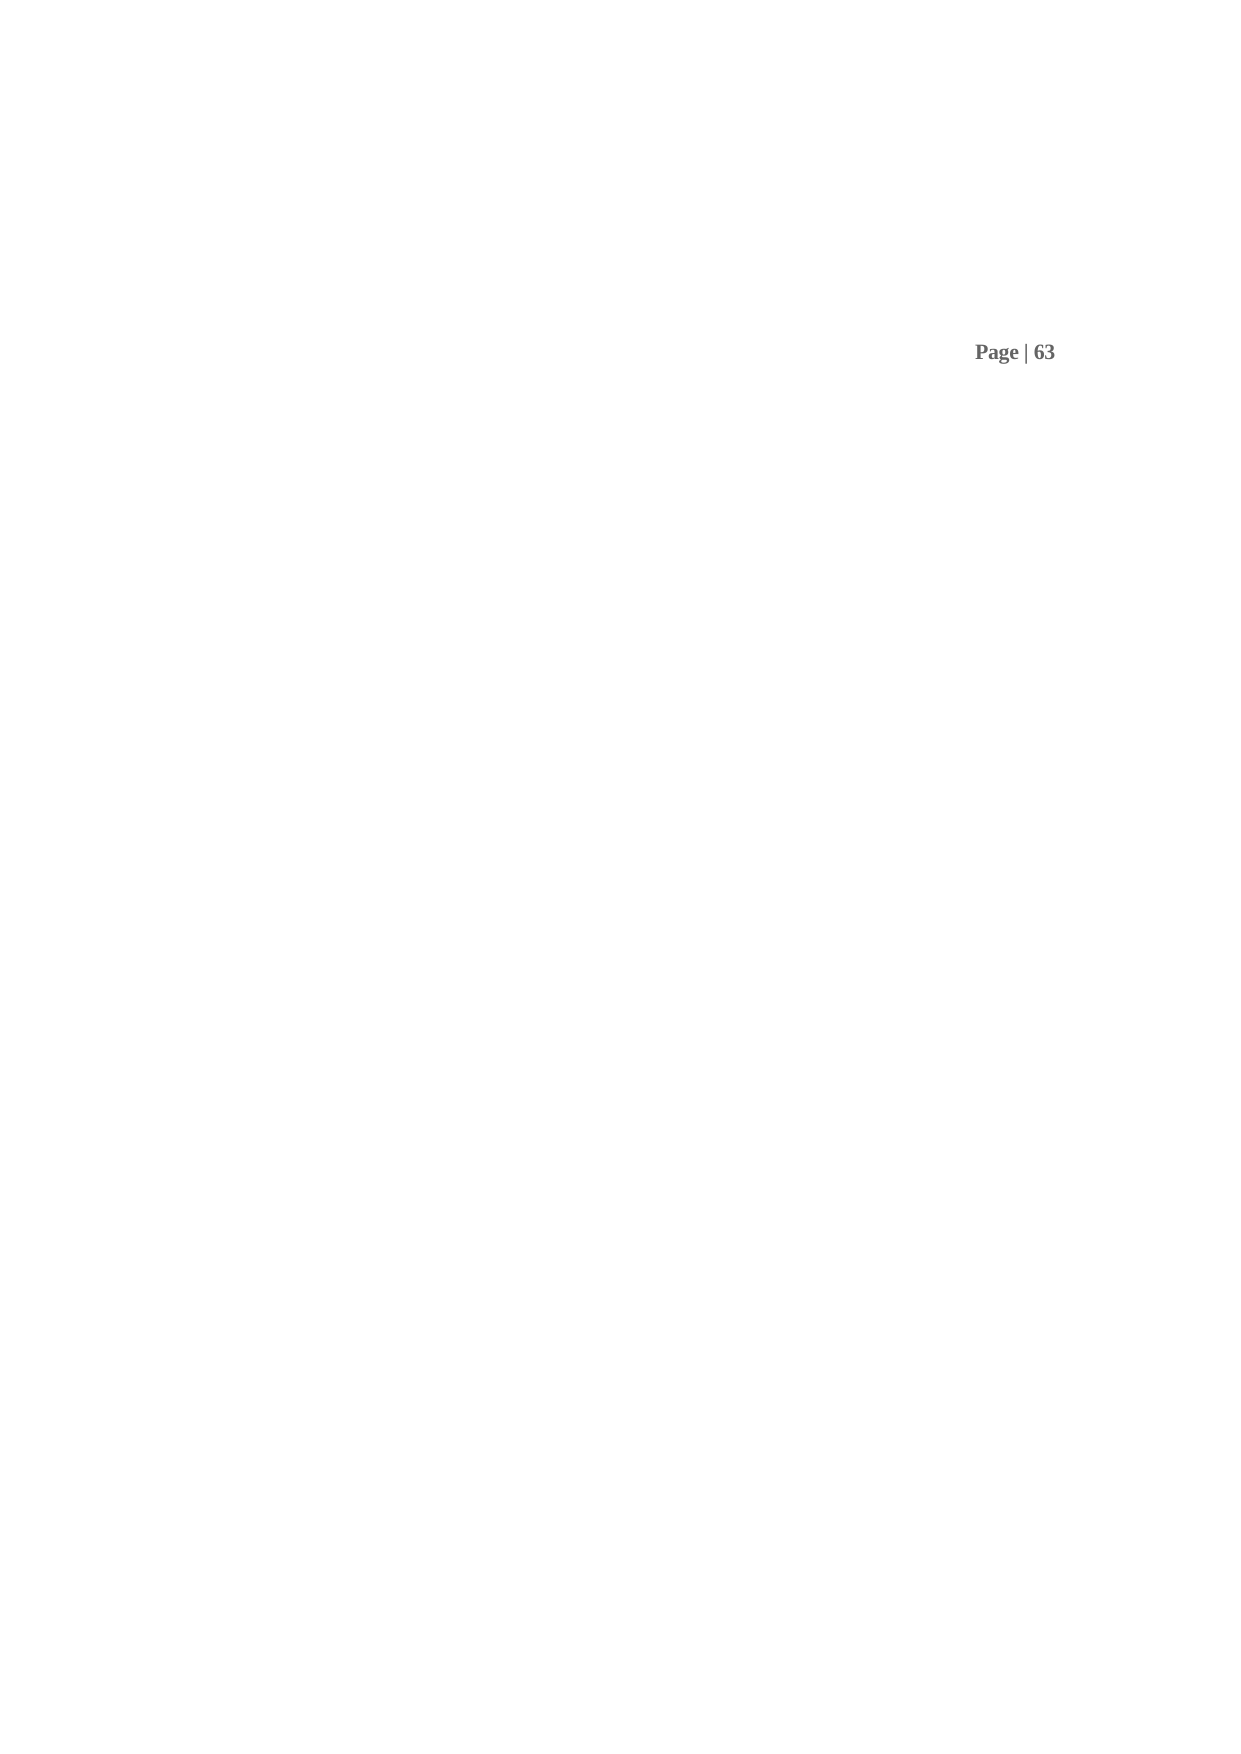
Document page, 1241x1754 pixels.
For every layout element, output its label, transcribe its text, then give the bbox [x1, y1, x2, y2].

text Page | 63 [975, 337, 1068, 365]
